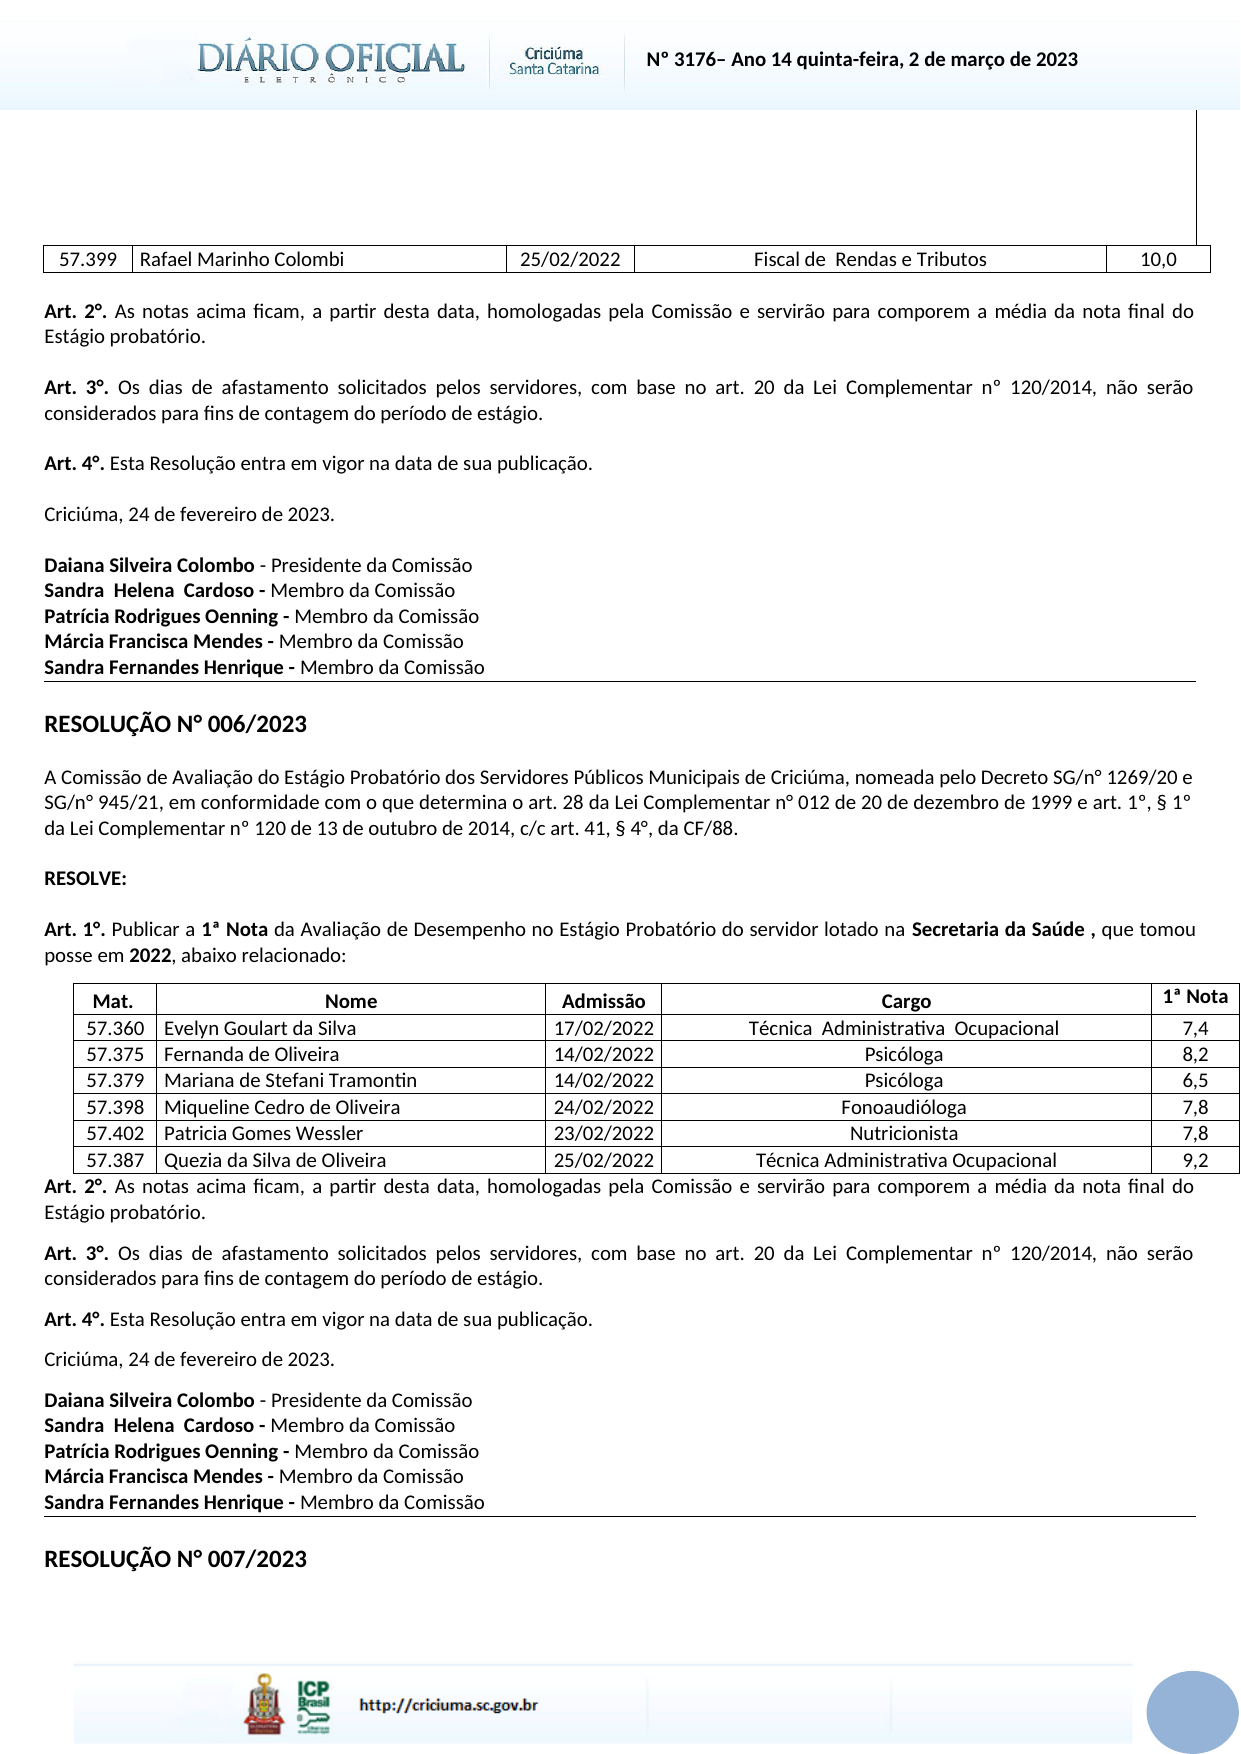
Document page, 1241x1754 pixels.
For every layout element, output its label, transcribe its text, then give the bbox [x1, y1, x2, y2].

text RESOLVE: [44, 866, 1196, 891]
table_header Admissão [546, 984, 661, 1014]
table_cell 10,0 [1107, 246, 1210, 272]
table_cell Mariana de Stefani Tramontin [157, 1068, 545, 1093]
text Sandra Fernandes Henrique - Membro da Comissão [44, 1489, 1196, 1516]
text RESOLUÇÃO N° 006/2023 [44, 708, 1196, 738]
table_cell Fiscal de Rendas e Tributos [635, 246, 1106, 272]
text RESOLUÇÃO N° 007/2023 [44, 1543, 1196, 1573]
table_cell Fonoaudióloga [662, 1094, 1151, 1119]
table_cell 6,5 [1152, 1068, 1239, 1093]
table_header Cargo [662, 984, 1151, 1014]
text Sandra Helena Cardoso - Membro da Comissão [44, 578, 1196, 603]
table_cell Técnica Administrativa Ocupacional [662, 1147, 1151, 1172]
text Art. 2°. As notas acima ficam, a partir desta data, homologadas pela Comissão e servirão para comporem a média da nota final do Estágio probatório. [44, 298, 1196, 349]
table_cell Nutricionista [662, 1121, 1151, 1146]
table_cell 24/02/2022 [546, 1094, 661, 1119]
table_cell 25/02/2022 [507, 246, 634, 272]
text Art. 3°. Os dias de afastamento solicitados pelos servidores, com base no art. 20 da Lei Complementar nº 120/2014, não serão considerados para fins de contagem do período de estágio. [44, 1240, 1196, 1291]
table_cell 7,8 [1152, 1094, 1239, 1119]
text Art. 1°. Publicar a 1ª Nota da Avaliação de Desempenho no Estágio Probatório do servidor lotado na Secretaria da Saúde , que tomou posse em 2022, abaixo relacionado: [44, 916, 1196, 967]
text Art. 4°. Esta Resolução entra em vigor na data de sua publicação. [44, 451, 1196, 476]
text A Comissão de Avaliação do Estágio Probatório dos Servidores Públicos Municipais de Criciúma, nomeada pelo Decreto SG/n° 1269/20 e SG/n° 945/21, em conformidade com o que determina o art. 28 da Lei Complementar n° 012 de 20 de dezembro de 1999 e art. 1º, § 1º da Lei Complementar nº 120 de 13 de outubro de 2014, c/c art. 41, § 4°, da CF/88. [44, 764, 1196, 840]
table_cell 57.398 [74, 1094, 156, 1119]
table_cell 14/02/2022 [546, 1068, 661, 1093]
text Sandra Fernandes Henrique - Membro da Comissão [44, 654, 1196, 681]
table_cell 14/02/2022 [546, 1041, 661, 1067]
table_cell Psicóloga [662, 1068, 1151, 1093]
text Patrícia Rodrigues Oenning - Membro da Comissão [44, 1438, 1196, 1463]
table_header 1ª Nota [1152, 984, 1239, 1014]
table_cell 57.360 [74, 1015, 156, 1040]
text Márcia Francisca Mendes - Membro da Comissão [44, 1463, 1196, 1489]
table_cell 57.402 [74, 1121, 156, 1146]
table_cell 57.387 [74, 1147, 156, 1172]
table_header Mat. [74, 984, 156, 1014]
text Daiana Silveira Colombo - Presidente da Comissão [44, 552, 1196, 578]
table_cell Miqueline Cedro de Oliveira [157, 1094, 545, 1119]
text Márcia Francisca Mendes - Membro da Comissão [44, 628, 1196, 654]
table_cell 25/02/2022 [546, 1147, 661, 1172]
text Art. 4°. Esta Resolução entra em vigor na data de sua publicação. [44, 1306, 1196, 1331]
table_cell Fernanda de Oliveira [157, 1041, 545, 1067]
table_cell Patricia Gomes Wessler [157, 1121, 545, 1146]
text Art. 3°. Os dias de afastamento solicitados pelos servidores, com base no art. 20 da Lei Complementar nº 120/2014, não serão considerados para fins de contagem do período de estágio. [44, 374, 1196, 425]
table_cell Evelyn Goulart da Silva [157, 1015, 545, 1040]
table_cell Rafael Marinho Colombi [133, 246, 506, 272]
table_cell Quezia da Silva de Oliveira [157, 1147, 545, 1172]
table_cell 17/02/2022 [546, 1015, 661, 1040]
table_cell 23/02/2022 [546, 1121, 661, 1146]
text Criciúma, 24 de fevereiro de 2023. [44, 1347, 1196, 1372]
table_header Nome [157, 984, 545, 1014]
text Sandra Helena Cardoso - Membro da Comissão [44, 1413, 1196, 1438]
table_cell 7,4 [1152, 1015, 1239, 1040]
table_cell 9,2 [1152, 1147, 1239, 1172]
table_cell Técnica Administrativa Ocupacional [662, 1015, 1151, 1040]
text Patrícia Rodrigues Oenning - Membro da Comissão [44, 603, 1196, 628]
table_cell 57.375 [74, 1041, 156, 1067]
table_cell 57.399 [44, 246, 132, 272]
text Criciúma, 24 de fevereiro de 2023. [44, 501, 1196, 527]
table_cell 8,2 [1152, 1041, 1239, 1067]
table_cell 57.379 [74, 1068, 156, 1093]
text Daiana Silveira Colombo - Presidente da Comissão [44, 1387, 1196, 1413]
table_cell 7,8 [1152, 1121, 1239, 1146]
table_cell Psicóloga [662, 1041, 1151, 1067]
text Art. 2°. As notas acima ficam, a partir desta data, homologadas pela Comissão e servirão para comporem a média da nota final do Estágio probatório. [44, 1173, 1196, 1224]
